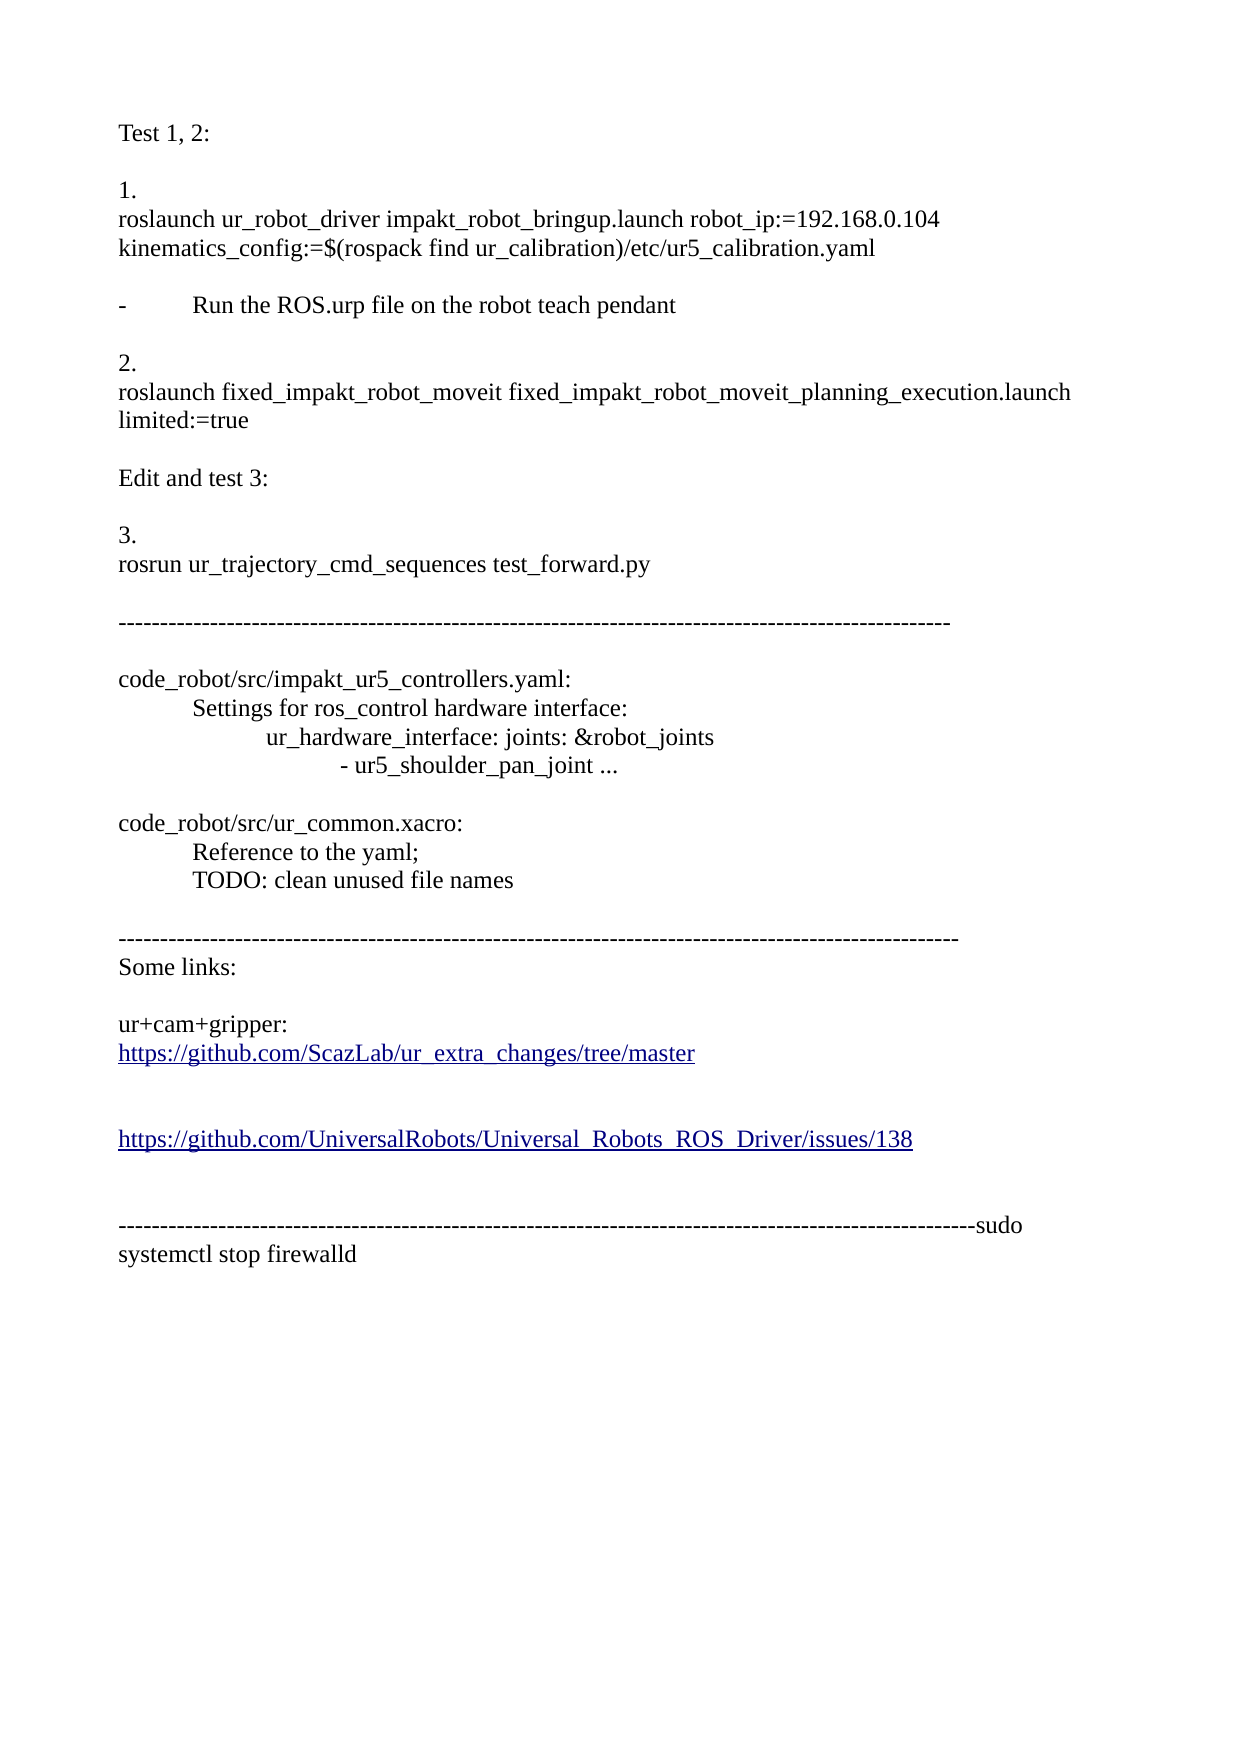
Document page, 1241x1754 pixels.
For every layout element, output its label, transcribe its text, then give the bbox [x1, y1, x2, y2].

text 1. [118, 176, 1122, 204]
text https://github.com/ScazLab/ur_extra_changes/tree/master [118, 1038, 1122, 1067]
text ur_hardware_interface: joints: &robot_joints [118, 722, 1122, 751]
text roslaunch ur_robot_driver impakt_robot_bringup.launch robot_ip:=192.168.0.104 kinematics_config:=$(rospack find ur_calibration)/etc/ur5_calibration.yaml [118, 204, 1122, 262]
text roslaunch fixed_impakt_robot_moveit fixed_impakt_robot_moveit_planning_execution.launch limited:=true [118, 377, 1122, 434]
text TODO: clean unused file names [118, 866, 1122, 894]
text 3. [118, 521, 1122, 549]
text - Run the ROS.urp file on the robot teach pendant [118, 291, 1122, 319]
text ----------------------------------------------------------------------------------------------------- [118, 923, 1122, 952]
text 2. [118, 348, 1122, 377]
text Test 1, 2: [118, 118, 1122, 147]
text Reference to the yaml; [118, 837, 1122, 866]
text ---------------------------------------------------------------------------------------------------- [118, 607, 1122, 636]
text code_robot/src/ur_common.xacro: [118, 808, 1122, 837]
text https://github.com/UniversalRobots/Universal_Robots_ROS_Driver/issues/138 [118, 1124, 1122, 1153]
text ur+cam+gripper: [118, 1009, 1122, 1038]
text Some links: [118, 952, 1122, 981]
text -------------------------------------------------------------------------------------------------------sudo systemctl stop firewalld [118, 1211, 1122, 1268]
text Edit and test 3: [118, 463, 1122, 492]
text code_robot/src/impakt_ur5_controllers.yaml: [118, 664, 1122, 693]
text - ur5_shoulder_pan_joint ... [118, 751, 1122, 779]
text rosrun ur_trajectory_cmd_sequences test_forward.py [118, 549, 1122, 578]
text Settings for ros_control hardware interface: [118, 693, 1122, 722]
